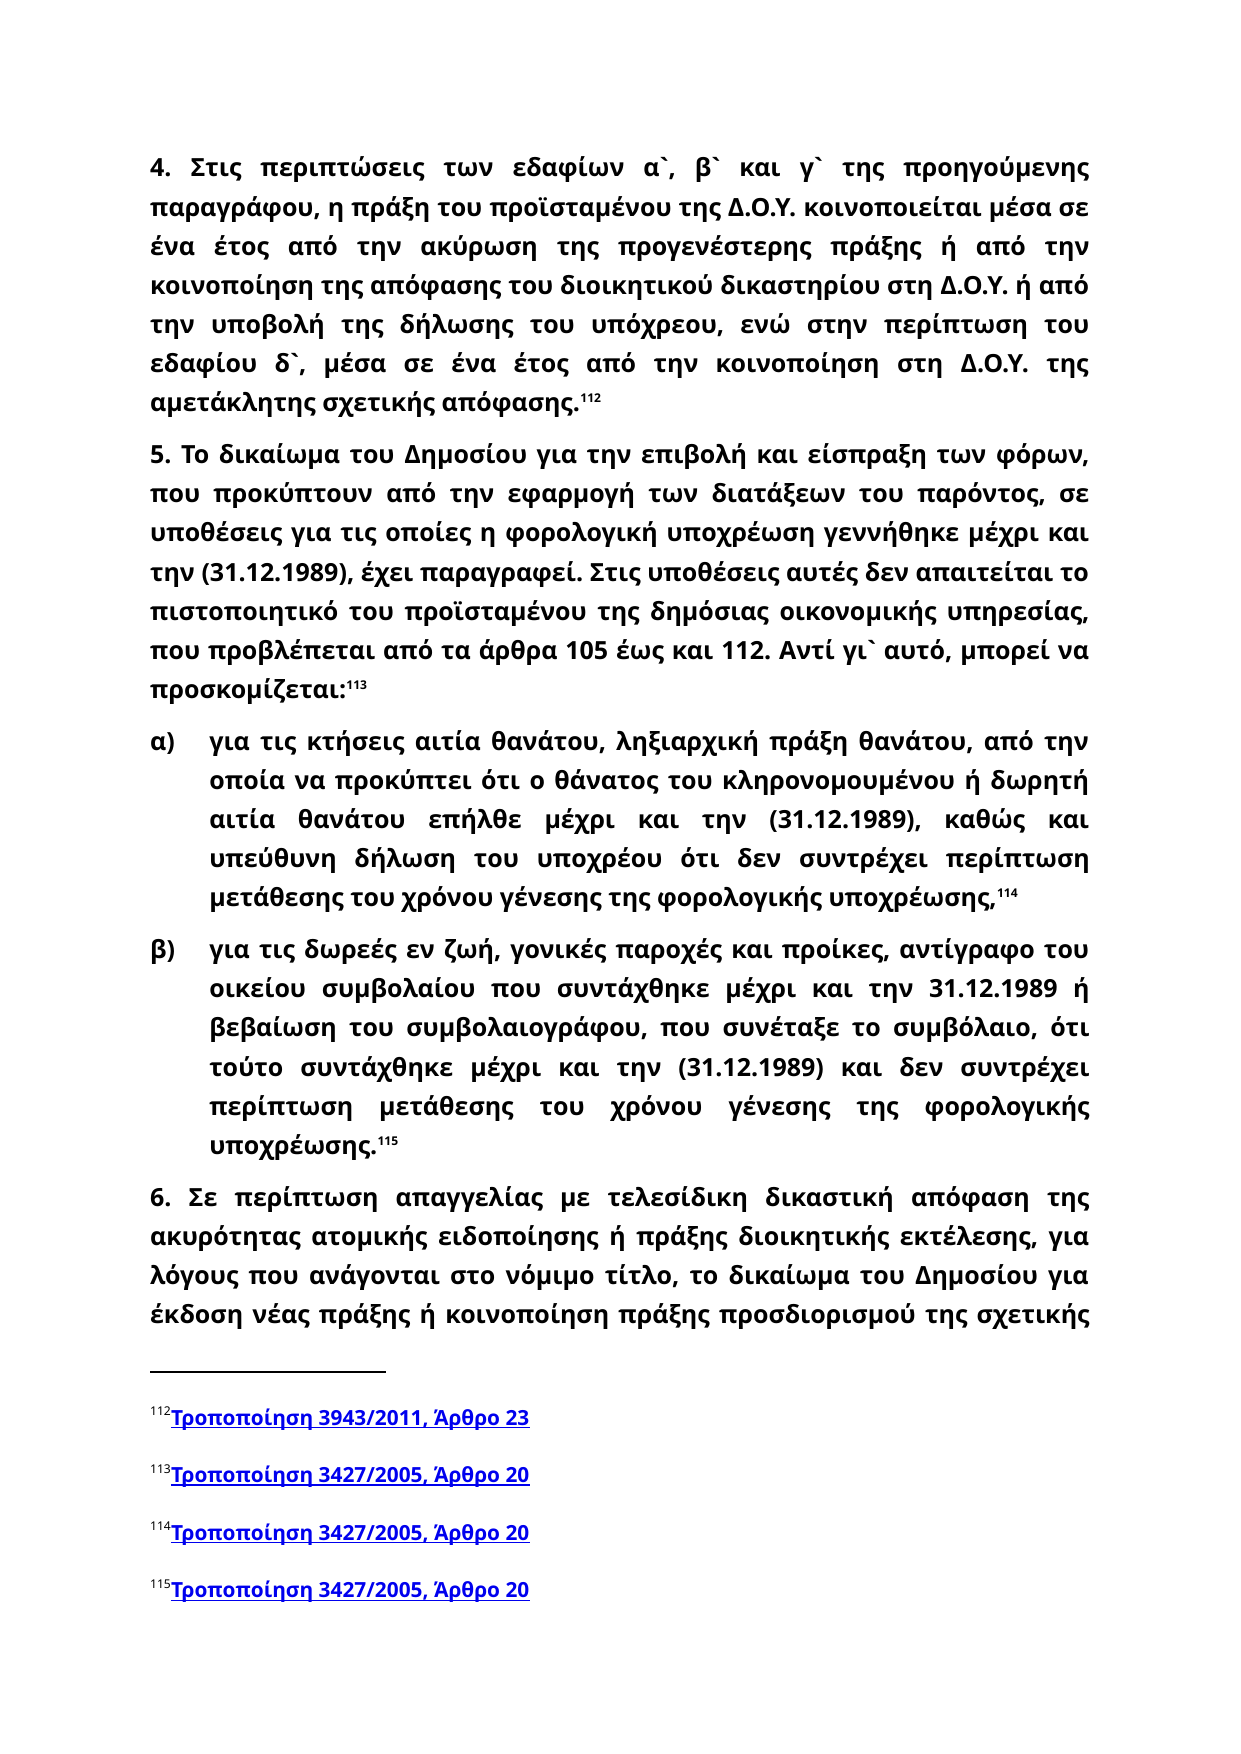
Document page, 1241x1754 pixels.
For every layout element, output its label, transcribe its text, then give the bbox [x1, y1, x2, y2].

list β) για τις δωρεές εν ζωή, γονικές παροχές και προίκες, αντίγραφο του οικείου συμβολαίου που συντάχθηκε μέχρι και την 31.12.1989 ή βεβαίωση του συμβολαιογράφου, που συνέταξε το συμβόλαιο, ότι τούτο συντάχθηκε μέχρι και την (31.12.1989) και δεν συντρέχει περίπτωση μετάθεσης του χρόνου γένεσης της φορολογικής υποχρέωσης. [150, 932, 1090, 1162]
text Τροποποίηση 3943/2011, Άρθρο 23 [150, 1403, 1090, 1431]
text 6. Σε περίπτωση απαγγελίας με τελεσίδικη δικαστική απόφαση της ακυρότητας ατομικής ειδοποίησης ή πράξης διοικητικής εκτέλεσης, για λόγους που ανάγονται στο νόμιμο τίτλο, το δικαίωμα του Δημοσίου για έκδοση νέας πράξης ή κοινοποίηση πράξης προσδιορισμού της σχετικής [150, 1179, 1090, 1331]
text 5. Το δικαίωμα του Δημοσίου για την επιβολή και είσπραξη των φόρων, που προκύπτουν από την εφαρμογή των διατάξεων του παρόντος, σε υποθέσεις για τις οποίες η φορολογική υποχρέωση γεννήθηκε μέχρι και την (31.12.1989), έχει παραγραφεί. Στις υποθέσεις αυτές δεν απαιτείται το πιστοποιητικό του προϊσταμένου της δημόσιας οικονομικής υπηρεσίας, που προβλέπεται από τα άρθρα 105 έως και 112. Αντί γι` αυτό, μπορεί να προσκομίζεται: [150, 437, 1090, 706]
list α) για τις κτήσεις αιτία θανάτου, ληξιαρχική πράξη θανάτου, από την οποία να προκύπτει ότι ο θάνατος του κληρονομουμένου ή δωρητή αιτία θανάτου επήλθε μέχρι και την (31.12.1989), καθώς και υπεύθυνη δήλωση του υποχρέου ότι δεν συντρέχει περίπτωση μετάθεσης του χρόνου γένεσης της φορολογικής υποχρέωσης, [150, 723, 1090, 914]
text 4. Στις περιπτώσεις των εδαφίων α`, β` και γ` της προηγούμενης παραγράφου, η πράξη του προϊσταμένου της Δ.Ο.Υ. κοινοποιείται μέσα σε ένα έτος από την ακύρωση της προγενέστερης πράξης ή από την κοινοποίηση της απόφασης του διοικητικού δικαστηρίου στη Δ.Ο.Υ. ή από την υποβολή της δήλωσης του υπόχρεου, ενώ στην περίπτωση του εδαφίου δ`, μέσα σε ένα έτος από την κοινοποίηση στη Δ.Ο.Υ. της αμετάκλητης σχετικής απόφασης. [150, 150, 1090, 419]
text Τροποποίηση 3427/2005, Άρθρο 20 [150, 1460, 1090, 1489]
text Τροποποίηση 3427/2005, Άρθρο 20 [150, 1576, 1090, 1604]
text Τροποποίηση 3427/2005, Άρθρο 20 [150, 1518, 1090, 1546]
